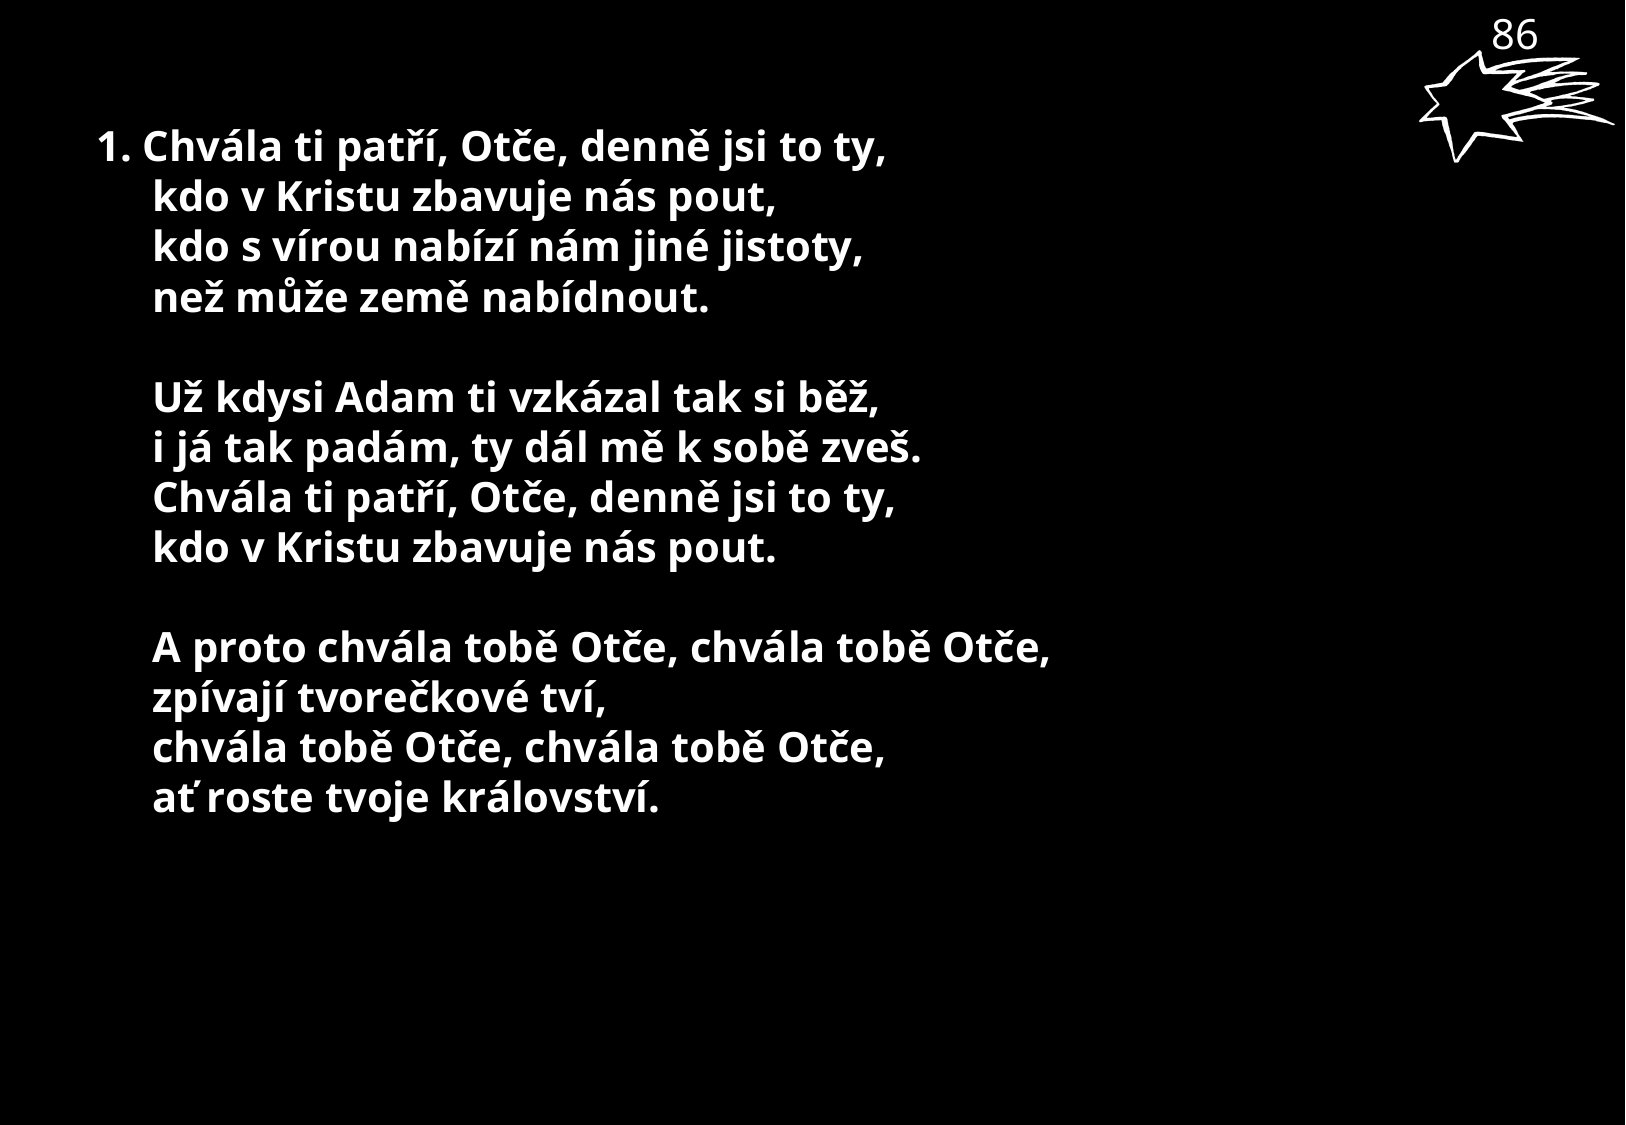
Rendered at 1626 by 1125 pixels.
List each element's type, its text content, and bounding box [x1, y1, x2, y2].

list 1. Chvála ti patří, Otče, denně jsi to ty, kdo v Kristu zbavuje nás pout, kdo s vírou nabízí nám jiné jistoty, než může země nabídnout. Už kdysi Adam ti vzkázal tak si běž, i já tak padám, ty dál mě k sobě zveš. Chvála ti patří, Otče, denně jsi to ty, kdo v Kristu zbavuje nás pout. A proto chvála tobě Otče, chvála tobě Otče, zpívají tvorečkové tví, chvála tobě Otče, chvála tobě Otče, ať roste tvoje království. [81, 112, 1544, 1101]
text_box 86 [1405, 0, 1626, 66]
